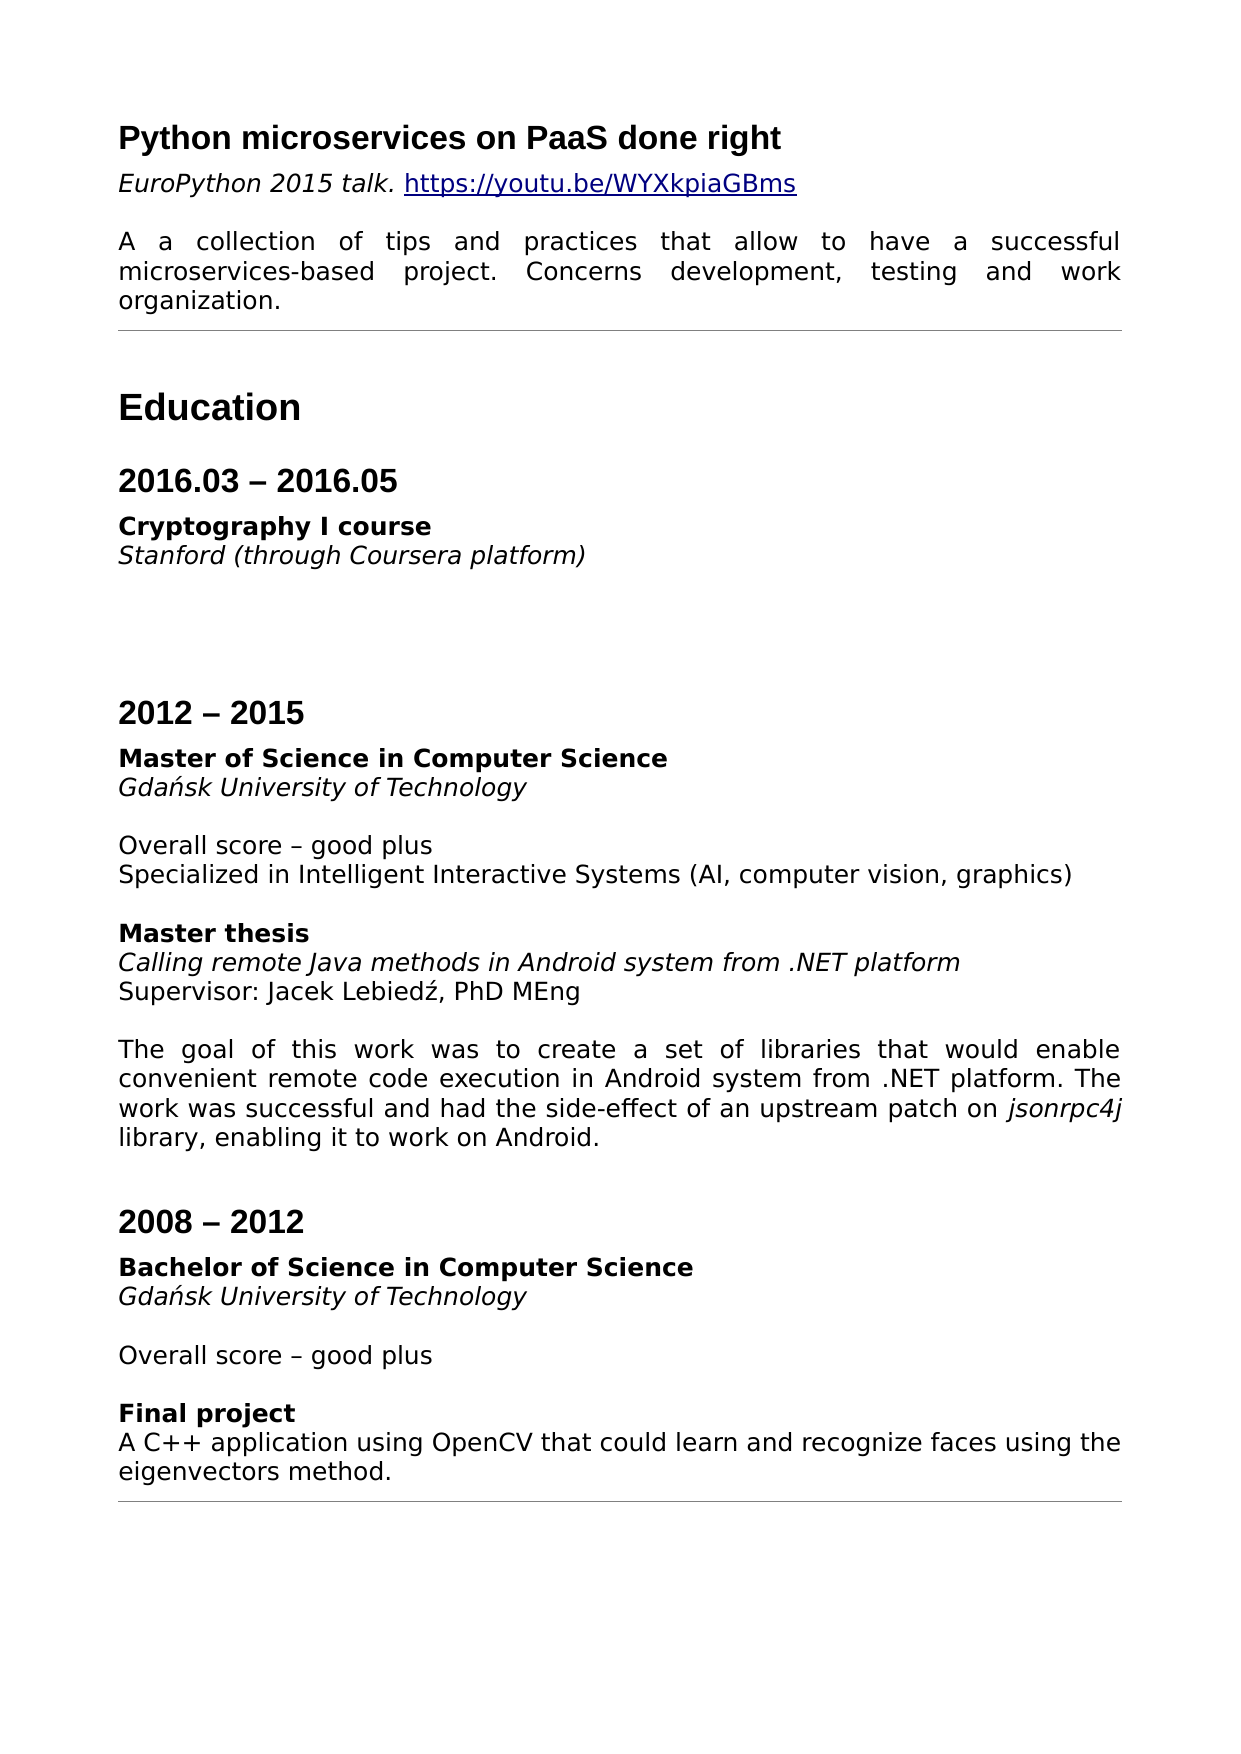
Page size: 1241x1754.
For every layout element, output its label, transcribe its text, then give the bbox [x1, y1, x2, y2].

text Calling remote Java methods in Android system from .NET platform [118, 948, 1122, 977]
text Cryptography I course [118, 512, 1122, 542]
subtitle 2016.03 – 2016.05 [118, 461, 1122, 500]
text Stanford (through Coursera platform) [118, 542, 1122, 571]
text Gdańsk University of Technology [118, 1282, 1122, 1312]
text Final project [118, 1399, 1122, 1428]
text The goal of this work was to create a set of libraries that would enable convenient remote code execution in Android system from .NET platform. The work was successful and had the side-effect of an upstream patch on jsonrpc4j library, enabling it to work on Android. [118, 1036, 1122, 1152]
text A C++ application using OpenCV that could learn and recognize faces using the eigenvectors method. [118, 1428, 1122, 1487]
text Supervisor: Jacek Lebiedź, PhD MEng [118, 977, 1122, 1006]
text A a collection of tips and practices that allow to have a successful microservices-based project. Concerns development, testing and work organization. [118, 228, 1122, 315]
text EuroPython 2015 talk. https://youtu.be/WYXkpiaGBms [118, 169, 1122, 198]
text Overall score – good plus [118, 1341, 1122, 1370]
text Master thesis [118, 919, 1122, 948]
text Master of Science in Computer Science [118, 744, 1122, 773]
subtitle 2008 – 2012 [118, 1202, 1122, 1241]
text Bachelor of Science in Computer Science [118, 1253, 1122, 1282]
subtitle Education [118, 384, 1122, 428]
text Overall score – good plus [118, 831, 1122, 861]
subtitle Python microservices on PaaS done right [118, 118, 1122, 157]
text Specialized in Intelligent Interactive Systems (AI, computer vision, graphics) [118, 861, 1122, 890]
text Gdańsk University of Technology [118, 773, 1122, 802]
subtitle 2012 – 2015 [118, 693, 1122, 731]
